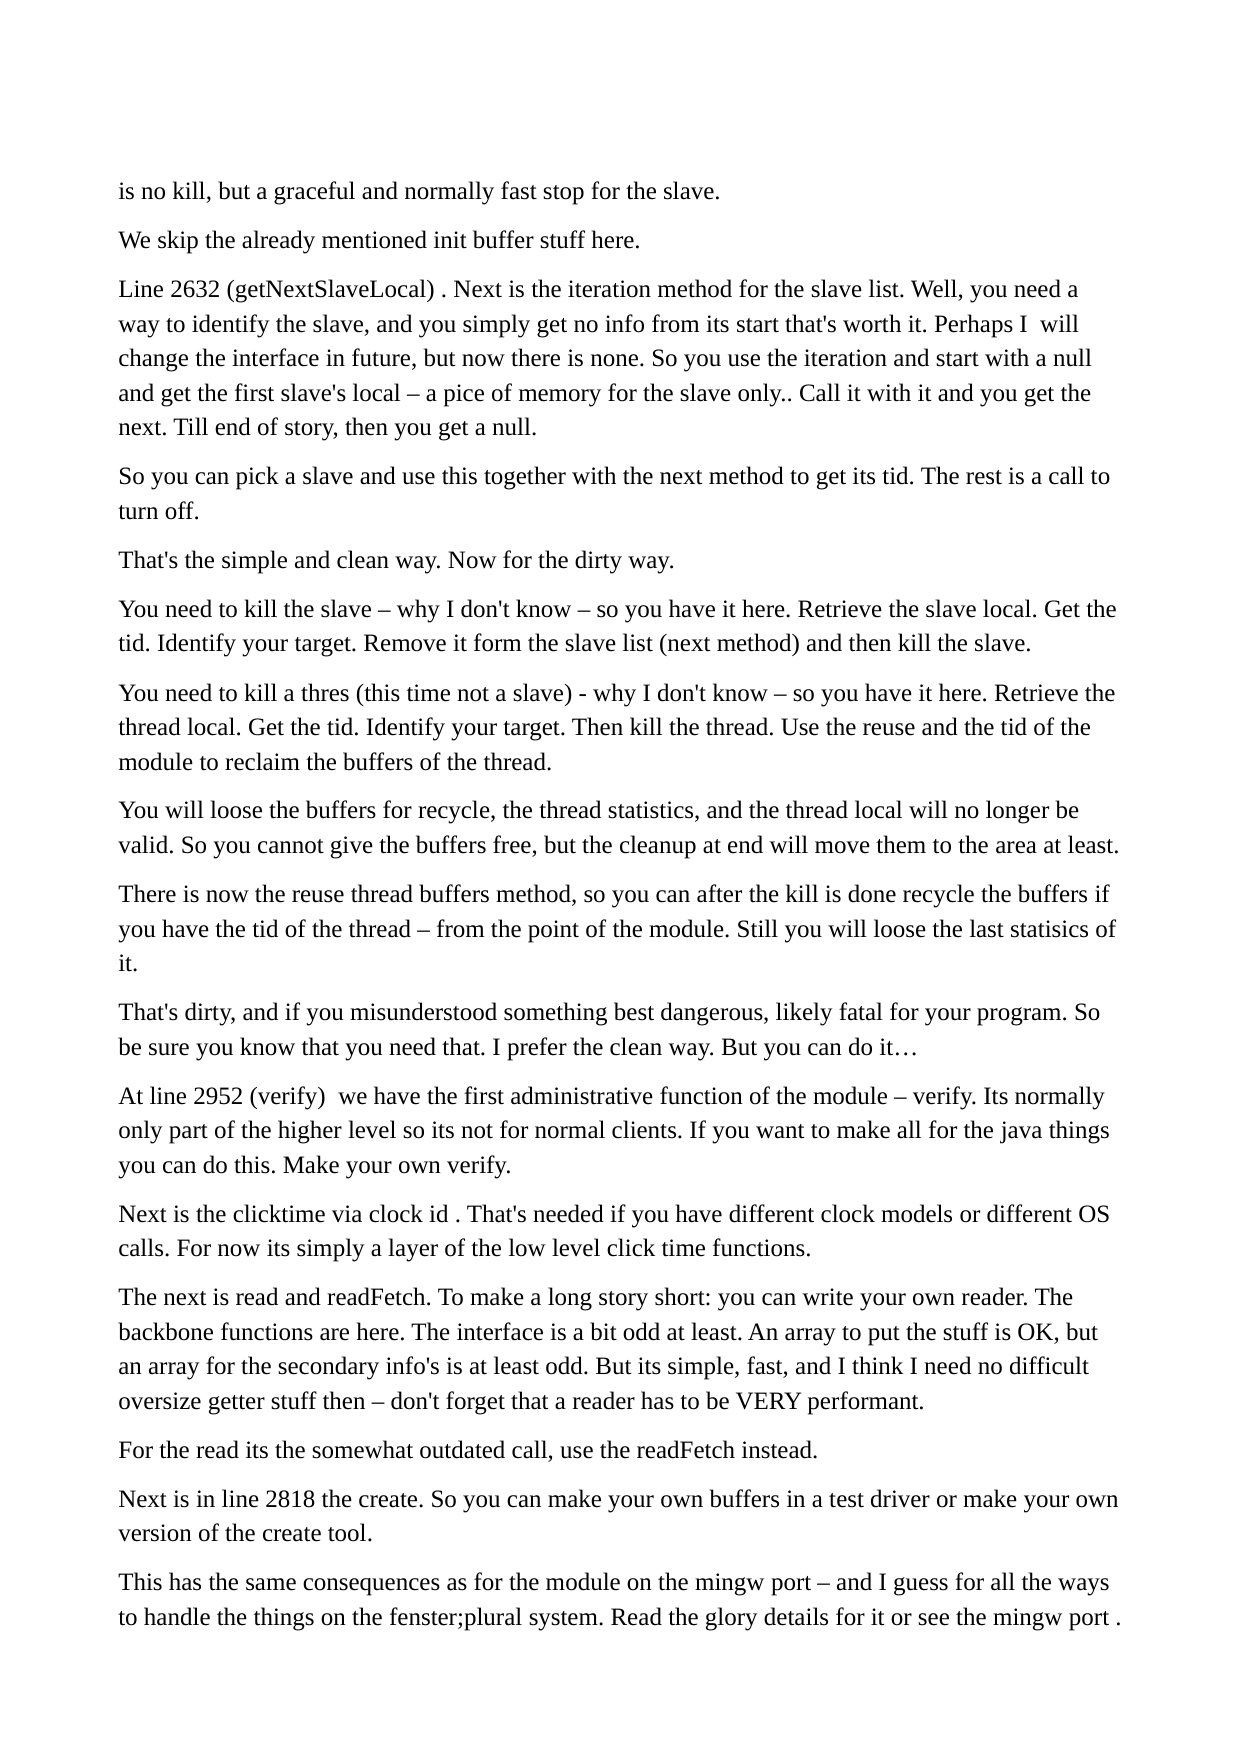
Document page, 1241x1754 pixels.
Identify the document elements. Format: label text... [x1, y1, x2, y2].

text At line 2952 (verify) we have the first administrative function of the module – verify. Its normally only part of the higher level so its not for normal clients. If you want to make all for the java things you can do this. Make your own verify. [118, 1081, 1122, 1178]
text So you can pick a slave and use this together with the next method to get its tid. The rest is a call to turn off. [118, 461, 1122, 525]
text You need to kill a thres (this time not a slave) - why I don't know – so you have it here. Retrieve the thread local. Get the tid. Identify your target. Then kill the thread. Use the reuse and the tid of the module to reclaim the buffers of the thread. [118, 678, 1122, 775]
text There is now the reuse thread buffers method, so you can after the kill is done recycle the buffers if you have the tid of the thread – from the point of the module. Still you will loose the last statisics of it. [118, 879, 1122, 977]
text Next is the clicktime via clock id . That's needed if you have different clock models or different OS calls. For now its simply a layer of the low level click time functions. [118, 1199, 1122, 1262]
text You need to kill the slave – why I don't know – so you have it here. Retrieve the slave local. Get the tid. Identify your target. Remove it form the slave list (next method) and then kill the slave. [118, 594, 1122, 657]
text The next is read and readFetch. To make a long story short: you can write your own reader. The backbone functions are here. The interface is a bit odd at least. An array to put the stuff is OK, but an array for the secondary info's is at least odd. But its simple, fast, and I think I need no difficult oversize getter stuff then – don't forget that a reader has to be VERY performant. [118, 1282, 1122, 1414]
text That's dirty, and if you misunderstood something best dangerous, likely fatal for your program. So be sure you know that you need that. I prefer the clean way. But you can do it… [118, 997, 1122, 1060]
text This has the same consequences as for the module on the mingw port – and I guess for all the ways to handle the things on the fenster;plural system. Read the glory details for it or see the mingw port . [118, 1567, 1122, 1631]
text Next is in line 2818 the create. So you can make your own buffers in a test driver or make your own version of the create tool. [118, 1484, 1122, 1547]
text Line 2632 (getNextSlaveLocal) . Next is the iteration method for the slave list. Well, you need a way to identify the slave, and you simply get no info from its start that's worth it. Perhaps I will change the interface in future, but now there is none. So you use the iteration and start with a null and get the first slave's local – a pice of memory for the slave only.. Call it with it and you get the next. Till end of story, then you get a null. [118, 274, 1122, 441]
text That's the simple and clean way. Now for the dirty way. [118, 545, 1122, 574]
text We skip the already mentioned init buffer stuff here. [118, 225, 1122, 254]
text You will loose the buffers for recycle, the thread statistics, and the thread local will no longer be valid. So you cannot give the buffers free, but the cleanup at end will move them to the area at least. [118, 796, 1122, 859]
text is no kill, but a graceful and normally fast stop for the slave. [118, 176, 1122, 205]
text For the read its the somewhat outdated call, use the readFetch instead. [118, 1435, 1122, 1463]
